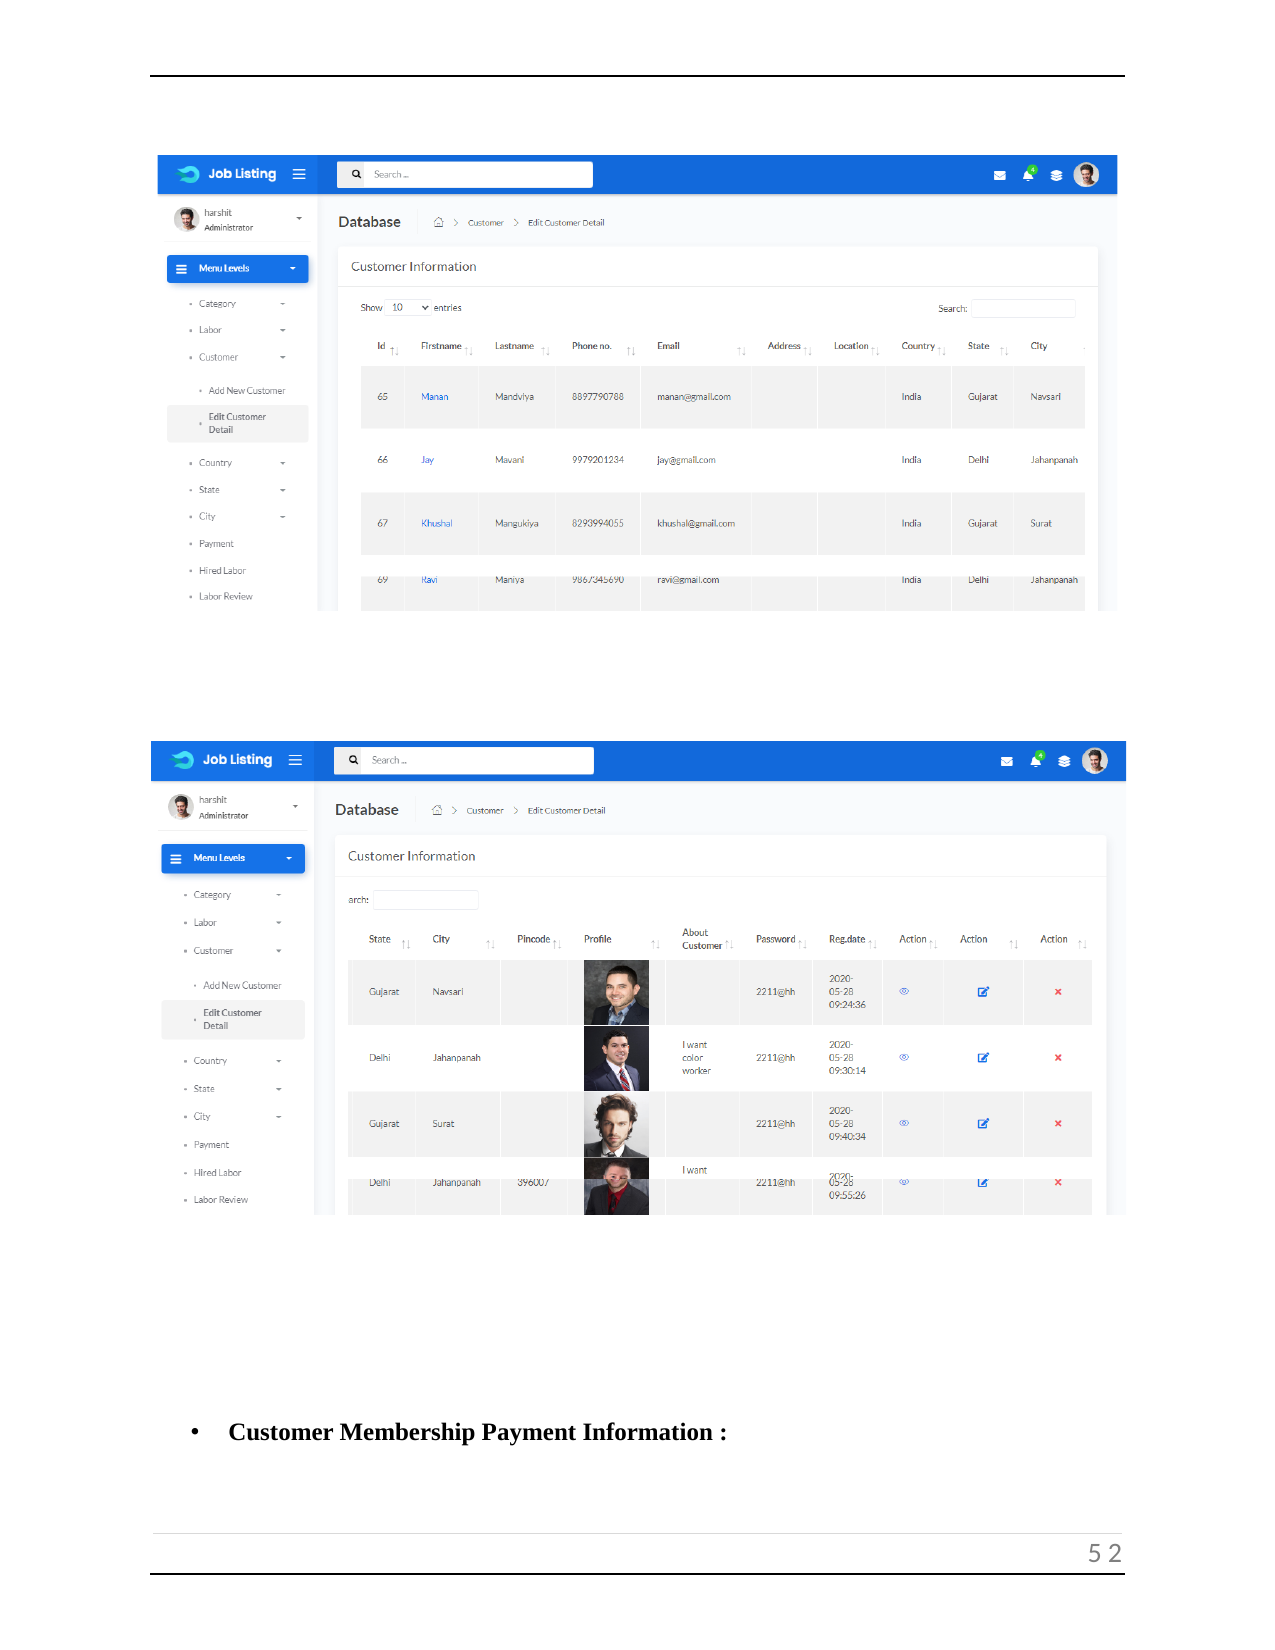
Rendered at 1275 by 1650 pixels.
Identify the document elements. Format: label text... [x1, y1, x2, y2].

picture [151, 741, 1127, 1215]
list Customer Membership Payment Information : [191, 1417, 1122, 1446]
picture [157, 155, 1118, 611]
